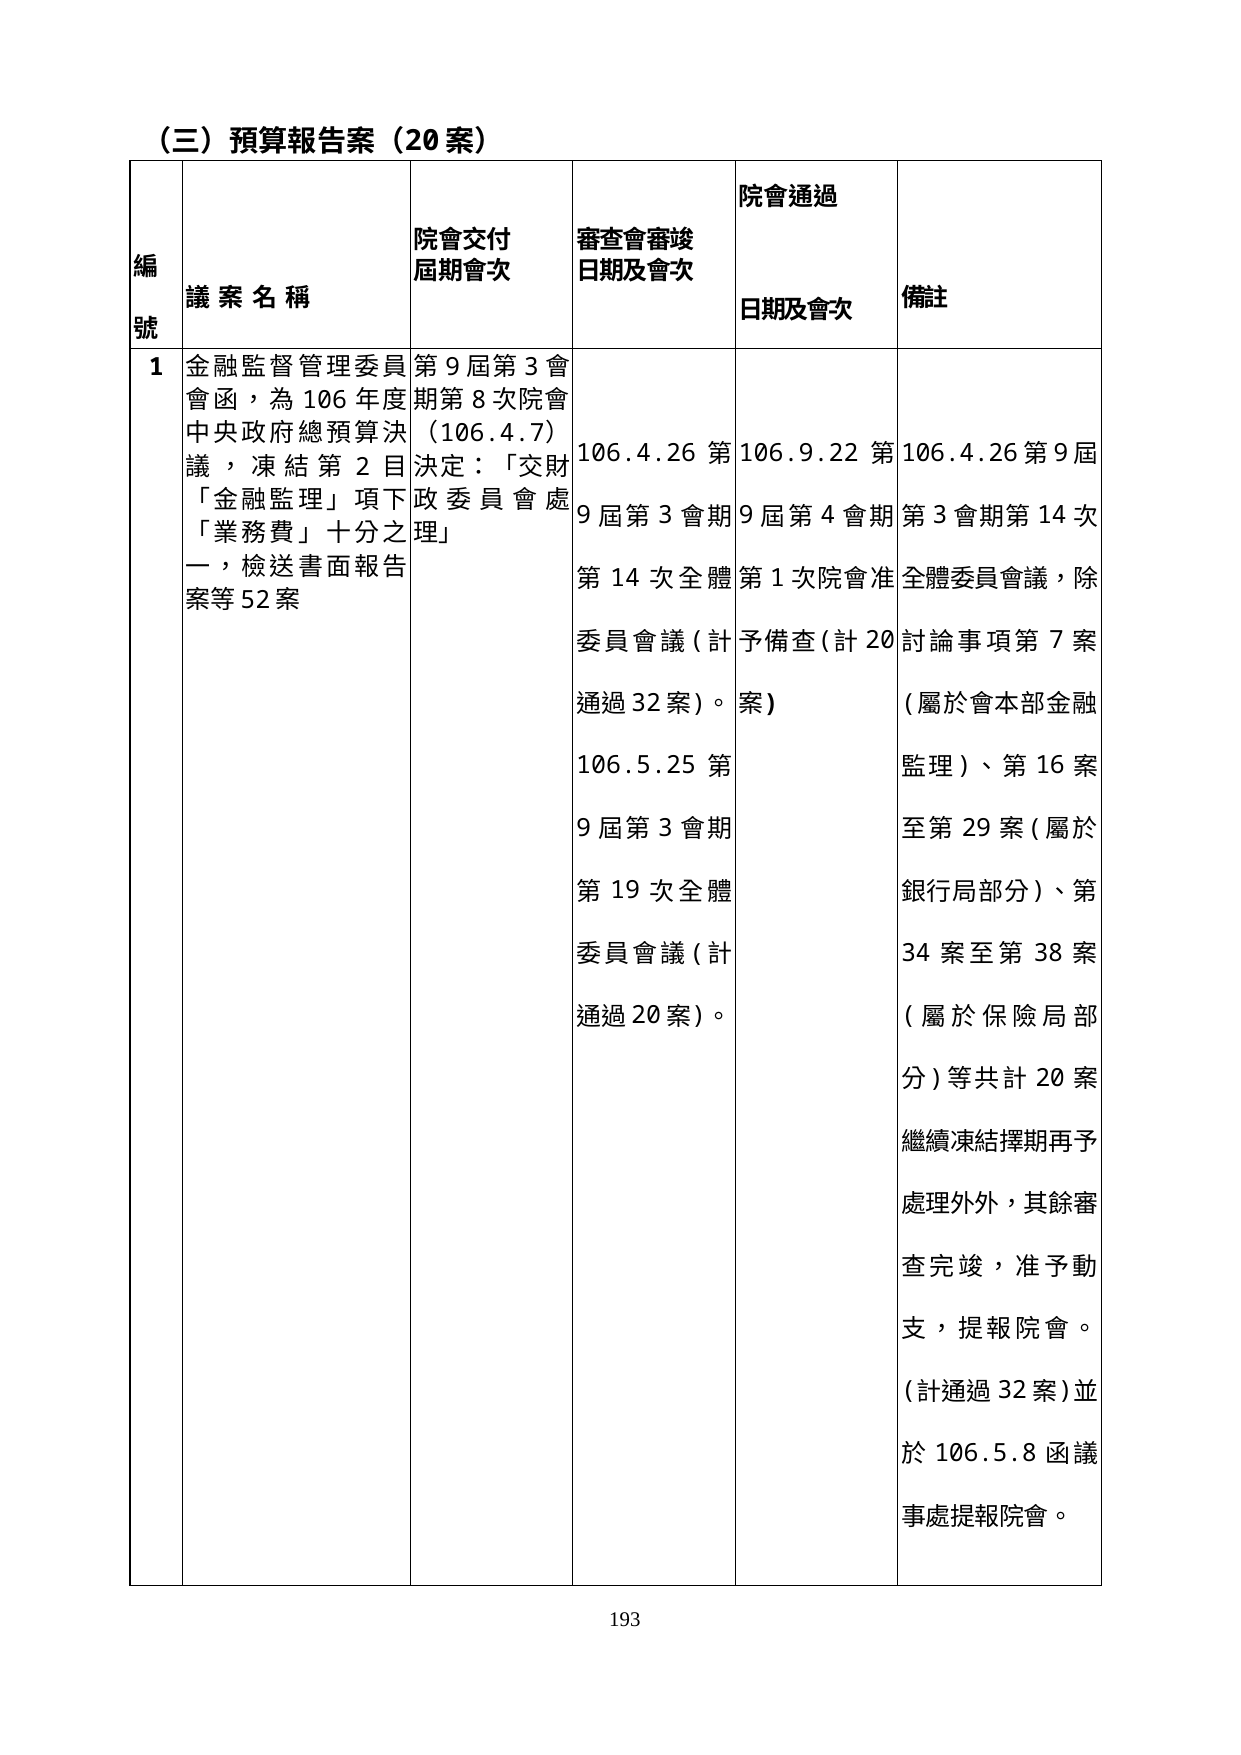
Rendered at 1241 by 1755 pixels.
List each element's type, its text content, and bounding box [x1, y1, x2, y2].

table_header 院會交付 屆期會次 [411, 161, 572, 347]
table_header 院會通過 日期及會次 [736, 161, 897, 347]
table_cell 106.9.22第9屆第4會期第1次院會准予備查(計20案) [736, 349, 897, 1585]
table_cell 第9屆第3會期第8次院會（106.4.7）決定：「交財政委員會處理」 [411, 349, 572, 1585]
table_header 議案名稱 [183, 161, 410, 347]
table_header 審查會審竣 日期及會次 [573, 161, 735, 347]
table_cell 106.4.26第9屆第3會期第14次全體委員會議(計通過32案)。 106.5.25第9屆第3會期第19次全體委員會議(計通過20案)。 [573, 349, 735, 1585]
table_cell 金融監督管理委員會函，為106年度中央政府總預算決議，凍結第2目「金融監理」項下「業務費」十分之一，檢送書面報告案等52案 [183, 349, 410, 1585]
text （三）預算報告案（20案） [142, 97, 1107, 160]
table_header 備註 [898, 161, 1101, 347]
table_header 編號 [131, 161, 182, 347]
table_cell [131, 349, 182, 1585]
table_cell 106.4.26第9屆第3會期第14次全體委員會議，除討論事項第7案(屬於會本部金融監理)、第16案至第29案(屬於銀行局部分)、第34案至第38案(屬於保險局部分)等共計20案繼續凍結擇期再予處理外外，其餘審查完竣，准予動支，提報院會。(計通過32案)並於106.5.8函議事處提報院會。 [898, 349, 1101, 1585]
